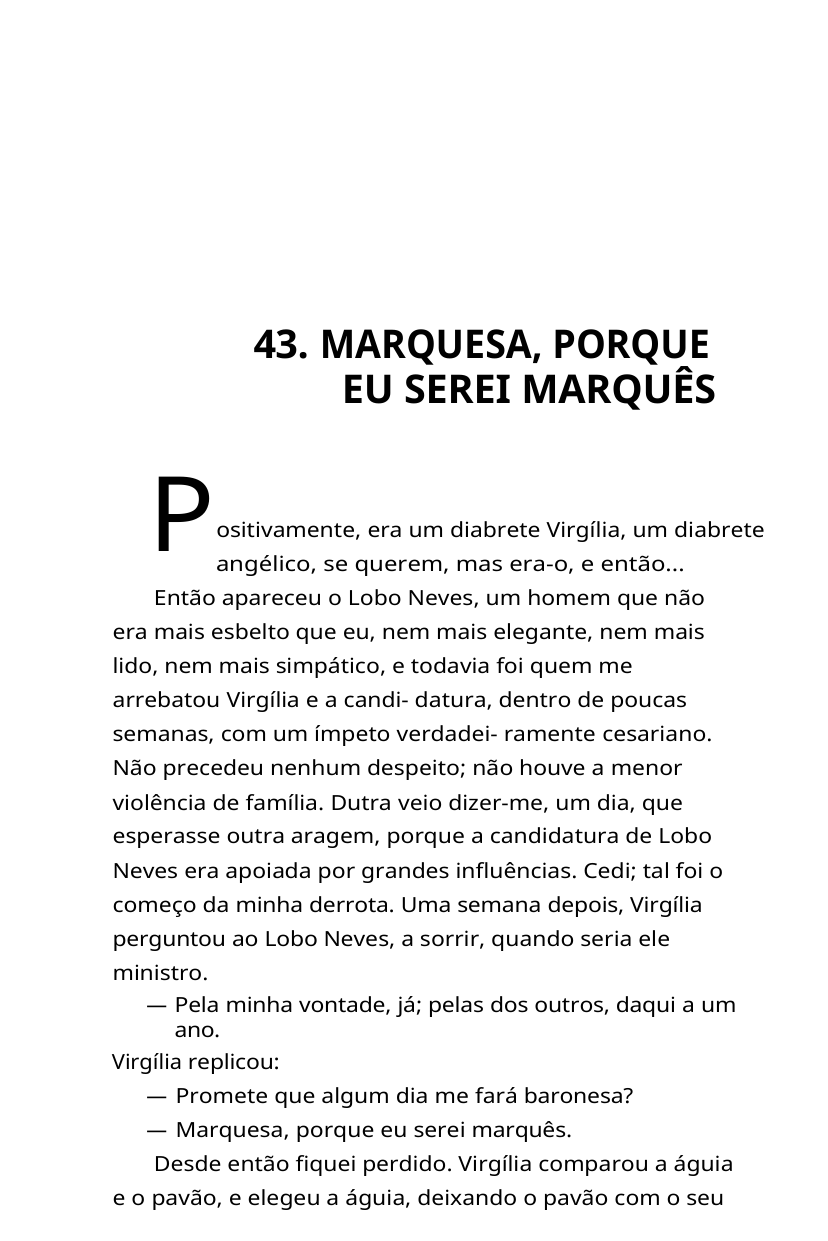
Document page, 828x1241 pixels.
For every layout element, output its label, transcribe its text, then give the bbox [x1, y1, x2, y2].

list Marquesa, porque eu serei marquês. [146, 1115, 787, 1143]
text Virgília replicou: [112, 1047, 787, 1076]
list Pela minha vontade, já; pelas dos outros, daqui a um ano. [146, 992, 787, 1042]
text Desde então fiquei perdido. Virgília comparou a águia e o pavão, e elegeu a águia, deixando o pavão com o seu [112, 1149, 745, 1211]
text Então apareceu o Lobo Neves, um homem que não era mais esbelto que eu, nem mais elegante, nem mais lido, nem mais simpático, e todavia foi quem me arrebatou Virgília e a candi- datura, dentro de poucas semanas, com um ímpeto verdadei- ramente cesariano. Não precedeu nenhum despeito; não houve a menor violência de família. Dutra veio dizer-me, um dia, que esperasse outra aragem, porque a candidatura de Lobo Neves era apoiada por grandes influências. Cedi; tal foi o começo da minha derrota. Uma semana depois, Virgília perguntou ao Lobo Neves, a sorrir, quando seria ele ministro. [112, 583, 745, 986]
list P [148, 449, 216, 577]
list Promete que algum dia me fará baronesa? [146, 1081, 787, 1109]
text ositivamente, era um diabrete Virgília, um diabrete angélico, se querem, mas era-o, e então... [216, 515, 787, 578]
subtitle MARQUESA, PORQUE EU SEREI MARQUÊS [253, 322, 739, 415]
